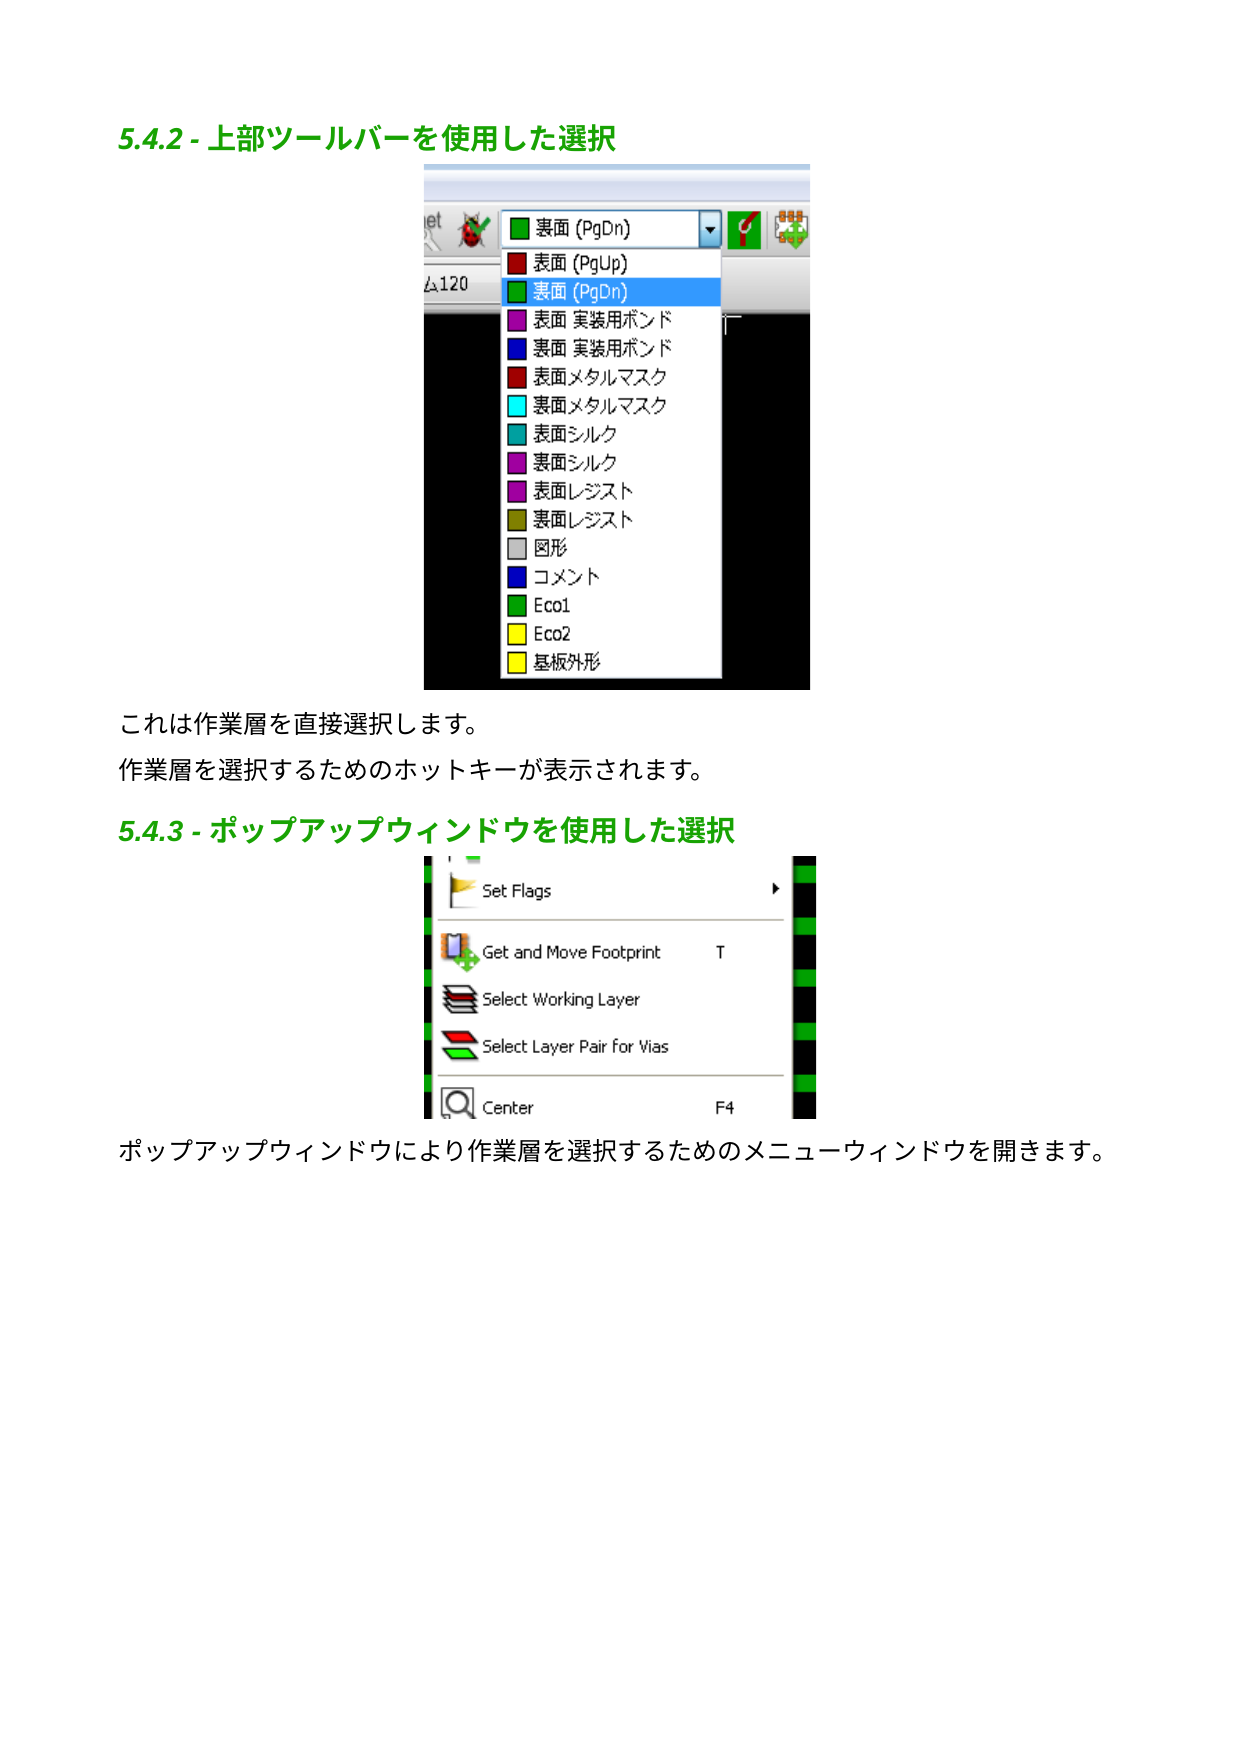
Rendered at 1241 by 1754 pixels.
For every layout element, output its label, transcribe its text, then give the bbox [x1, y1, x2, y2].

text ポップアップウィンドウにより作業層を選択するためのメニューウィンドウを開きます。 [118, 1131, 1122, 1168]
picture [423, 164, 811, 690]
subtitle ポップアップウィンドウを使用した選択 [118, 810, 1122, 849]
text 作業層を選択するためのホットキーが表示されます。 [118, 753, 1122, 787]
picture [424, 856, 817, 1119]
subtitle 上部ツールバーを使用した選択 [118, 118, 1122, 158]
text これは作業層を直接選択します。 [118, 706, 1122, 740]
